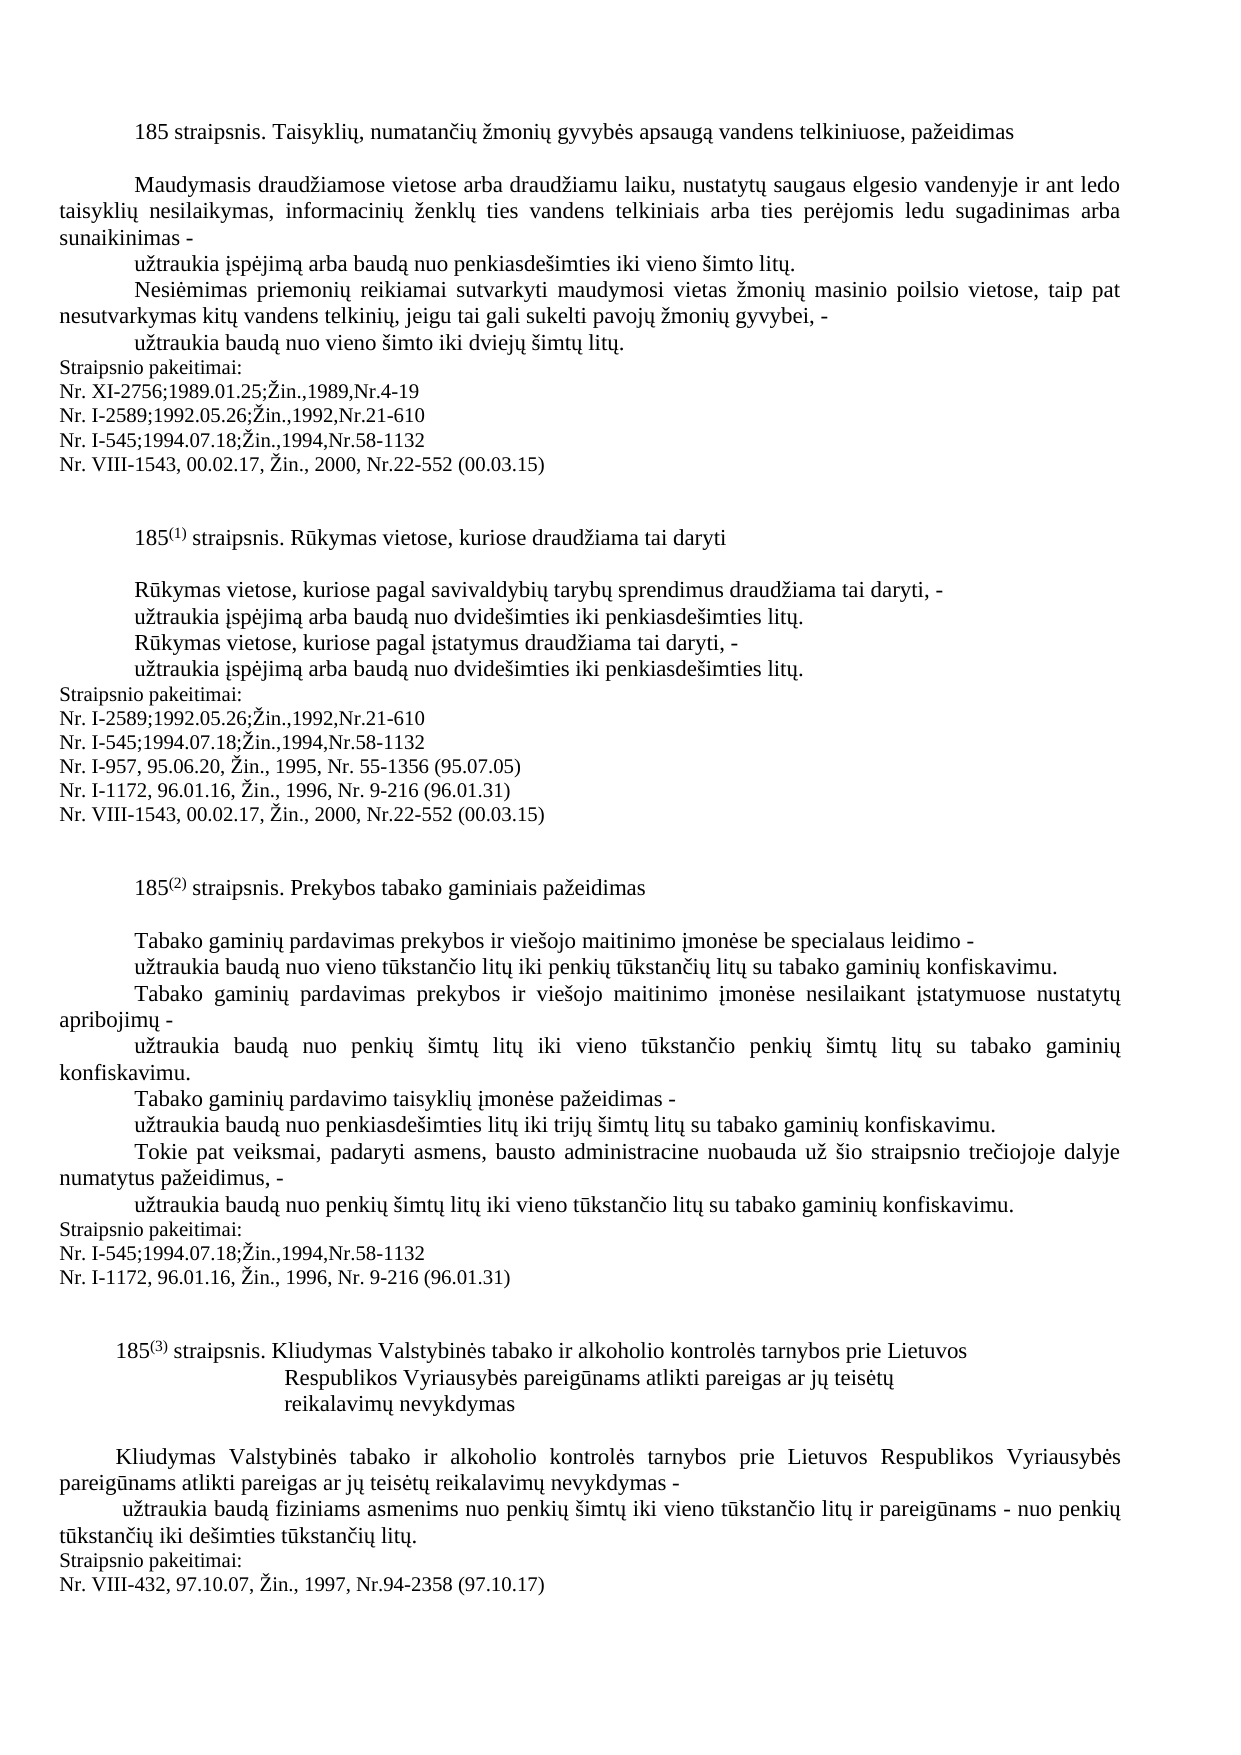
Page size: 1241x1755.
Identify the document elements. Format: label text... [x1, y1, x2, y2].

text 185(3) straipsnis. Kliudymas Valstybinės tabako ir alkoholio kontrolės tarnybos prie Lietuvos [115, 1337, 1122, 1364]
text Kliudymas Valstybinės tabako ir alkoholio kontrolės tarnybos prie Lietuvos Respublikos Vyriausybės pareigūnams atlikti pareigas ar jų teisėtų reikalavimų nevykdymas - [59, 1443, 1122, 1495]
text užtraukia baudą nuo penkių šimtų litų iki vieno tūkstančio litų su tabako gaminių konfiskavimu. [59, 1191, 1122, 1217]
text užtraukia įspėjimą arba baudą nuo dvidešimties iki penkiasdešimties litų. [59, 603, 1122, 629]
text užtraukia baudą nuo penkių šimtų litų iki vieno tūkstančio penkių šimtų litų su tabako gaminių konfiskavimu. [59, 1032, 1122, 1085]
text Tabako gaminių pardavimo taisyklių įmonėse pažeidimas - [59, 1085, 1122, 1112]
text Nr. VIII-432, 97.10.07, Žin., 1997, Nr.94-2358 (97.10.17) [59, 1572, 1122, 1596]
text užtraukia baudą nuo vieno šimto iki dviejų šimtų litų. [59, 329, 1122, 355]
text Nr. I-1172, 96.01.16, Žin., 1996, Nr. 9-216 (96.01.31) [59, 1265, 1122, 1289]
text Maudymasis draudžiamose vietose arba draudžiamu laiku, nustatytų saugaus elgesio vandenyje ir ant ledo taisyklių nesilaikymas, informacinių ženklų ties vandens telkiniais arba ties perėjomis ledu sugadinimas arba sunaikinimas - [59, 171, 1122, 250]
text Rūkymas vietose, kuriose pagal įstatymus draudžiama tai daryti, - [59, 629, 1122, 656]
text Nr. I-545;1994.07.18;Žin.,1994,Nr.58-1132 [59, 427, 1122, 452]
text užtraukia įspėjimą arba baudą nuo dvidešimties iki penkiasdešimties litų. [59, 656, 1122, 682]
text Nr. VIII-1543, 00.02.17, Žin., 2000, Nr.22-552 (00.03.15) [59, 802, 1122, 826]
text užtraukia įspėjimą arba baudą nuo penkiasdešimties iki vieno šimto litų. [59, 250, 1122, 276]
text Nesiėmimas priemonių reikiamai sutvarkyti maudymosi vietas žmonių masinio poilsio vietose, taip pat nesutvarkymas kitų vandens telkinių, jeigu tai gali sukelti pavojų žmonių gyvybei, - [59, 276, 1122, 329]
text užtraukia baudą fiziniams asmenims nuo penkių šimtų iki vieno tūkstančio litų ir pareigūnams - nuo penkių tūkstančių iki dešimties tūkstančių litų. [59, 1495, 1122, 1548]
text Nr. I-1172, 96.01.16, Žin., 1996, Nr. 9-216 (96.01.31) [59, 778, 1122, 802]
text 185(1) straipsnis. Rūkymas vietose, kuriose draudžiama tai daryti [59, 524, 1122, 550]
text Straipsnio pakeitimai: [59, 1548, 1122, 1572]
text Nr. I-545;1994.07.18;Žin.,1994,Nr.58-1132 [59, 730, 1122, 754]
text Nr. I-2589;1992.05.26;Žin.,1992,Nr.21-610 [59, 403, 1122, 427]
text Nr. I-2589;1992.05.26;Žin.,1992,Nr.21-610 [59, 706, 1122, 730]
text Straipsnio pakeitimai: [59, 1217, 1122, 1241]
text Nr. XI-2756;1989.01.25;Žin.,1989,Nr.4-19 [59, 379, 1122, 403]
text Nr. VIII-1543, 00.02.17, Žin., 2000, Nr.22-552 (00.03.15) [59, 452, 1122, 476]
text Straipsnio pakeitimai: [59, 355, 1122, 379]
text Respublikos Vyriausybės pareigūnams atlikti pareigas ar jų teisėtų [284, 1364, 1122, 1390]
text 185 straipsnis. Taisyklių, numatančių žmonių gyvybės apsaugą vandens telkiniuose, pažeidimas [134, 118, 1122, 144]
text Nr. I-957, 95.06.20, Žin., 1995, Nr. 55-1356 (95.07.05) [59, 754, 1122, 778]
text Tabako gaminių pardavimas prekybos ir viešojo maitinimo įmonėse be specialaus leidimo - [59, 927, 1122, 953]
text užtraukia baudą nuo penkiasdešimties litų iki trijų šimtų litų su tabako gaminių konfiskavimu. [59, 1112, 1122, 1138]
text Straipsnio pakeitimai: [59, 682, 1122, 706]
text Tabako gaminių pardavimas prekybos ir viešojo maitinimo įmonėse nesilaikant įstatymuose nustatytų apribojimų - [59, 980, 1122, 1032]
text Tokie pat veiksmai, padaryti asmens, bausto administracine nuobauda už šio straipsnio trečiojoje dalyje numatytus pažeidimus, - [59, 1138, 1122, 1191]
text 185(2) straipsnis. Prekybos tabako gaminiais pažeidimas [59, 874, 1122, 901]
text Rūkymas vietose, kuriose pagal savivaldybių tarybų sprendimus draudžiama tai daryti, - [59, 576, 1122, 603]
text užtraukia baudą nuo vieno tūkstančio litų iki penkių tūkstančių litų su tabako gaminių konfiskavimu. [59, 953, 1122, 980]
text reikalavimų nevykdymas [284, 1390, 1122, 1416]
text Nr. I-545;1994.07.18;Žin.,1994,Nr.58-1132 [59, 1241, 1122, 1265]
